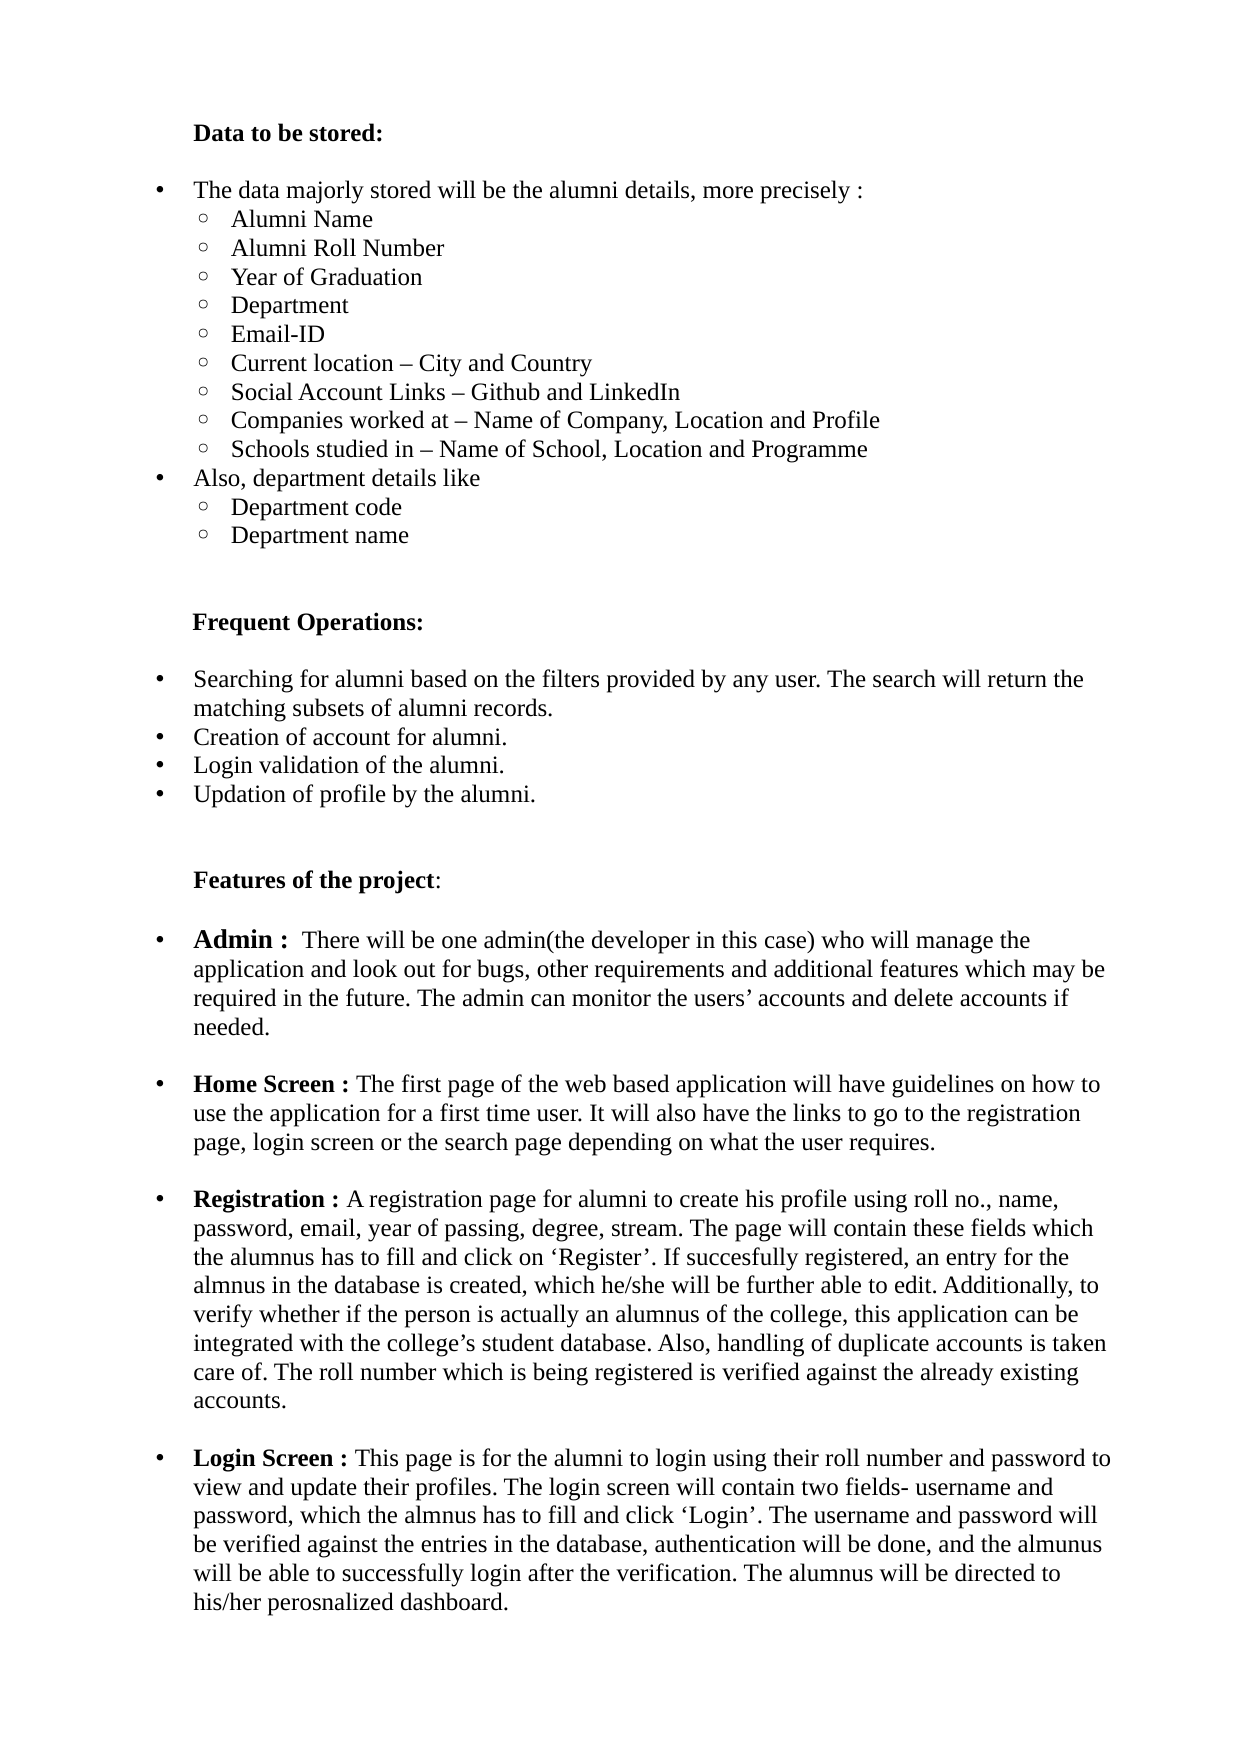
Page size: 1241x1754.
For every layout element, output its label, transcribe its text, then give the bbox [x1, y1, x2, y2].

list Updation of profile by the alumni. [156, 779, 1122, 808]
list Home Screen : The first page of the web based application will have guidelines on how to use the application for a first time user. It will also have the links to go to the registration page, login screen or the search page depending on what the user requires. [156, 1069, 1122, 1156]
list Department [193, 291, 1122, 319]
list Year of Graduation [193, 262, 1122, 291]
list Creation of account for alumni. [156, 722, 1122, 751]
list Searching for alumni based on the filters provided by any user. The search will return the matching subsets of alumni records. [156, 664, 1122, 722]
list Companies worked at – Name of Company, Location and Profile [193, 406, 1122, 434]
list Features of the project: [156, 866, 1122, 894]
list Login Screen : This page is for the alumni to login using their roll number and password to view and update their profiles. The login screen will contain two fields- username and password, which the almnus has to fill and click ‘Login’. The username and password will be verified against the entries in the database, authentication will be done, and the almunus will be able to successfully login after the verification. The alumnus will be directed to his/her perosnalized dashboard. [156, 1443, 1122, 1616]
list The data majorly stored will be the alumni details, more precisely : [156, 176, 1122, 204]
text Frequent Operations: [118, 607, 1122, 636]
list Department name [193, 521, 1122, 549]
list Alumni Roll Number [193, 233, 1122, 262]
list Email-ID [193, 319, 1122, 348]
list Registration : A registration page for alumni to create his profile using roll no., name, password, email, year of passing, degree, stream. The page will contain these fields which the alumnus has to fill and click on ‘Register’. If succesfully registered, an entry for the almnus in the database is created, which he/she will be further able to edit. Additionally, to verify whether if the person is actually an alumnus of the college, this application can be integrated with the college’s student database. Also, handling of duplicate accounts is taken care of. The roll number which is being registered is verified against the already existing accounts. [156, 1184, 1122, 1414]
list Alumni Name [193, 204, 1122, 233]
list Department code [193, 492, 1122, 521]
list Login validation of the alumni. [156, 751, 1122, 779]
list Social Account Links – Github and LinkedIn [193, 377, 1122, 406]
list Current location – City and Country [193, 348, 1122, 377]
list Data to be stored: [156, 118, 1122, 147]
list Schools studied in – Name of School, Location and Programme [193, 434, 1122, 463]
list Admin : There will be one admin(the developer in this case) who will manage the application and look out for bugs, other requirements and additional features which may be required in the future. The admin can monitor the users’ accounts and delete accounts if needed. [156, 923, 1122, 1041]
list Also, department details like [156, 463, 1122, 492]
